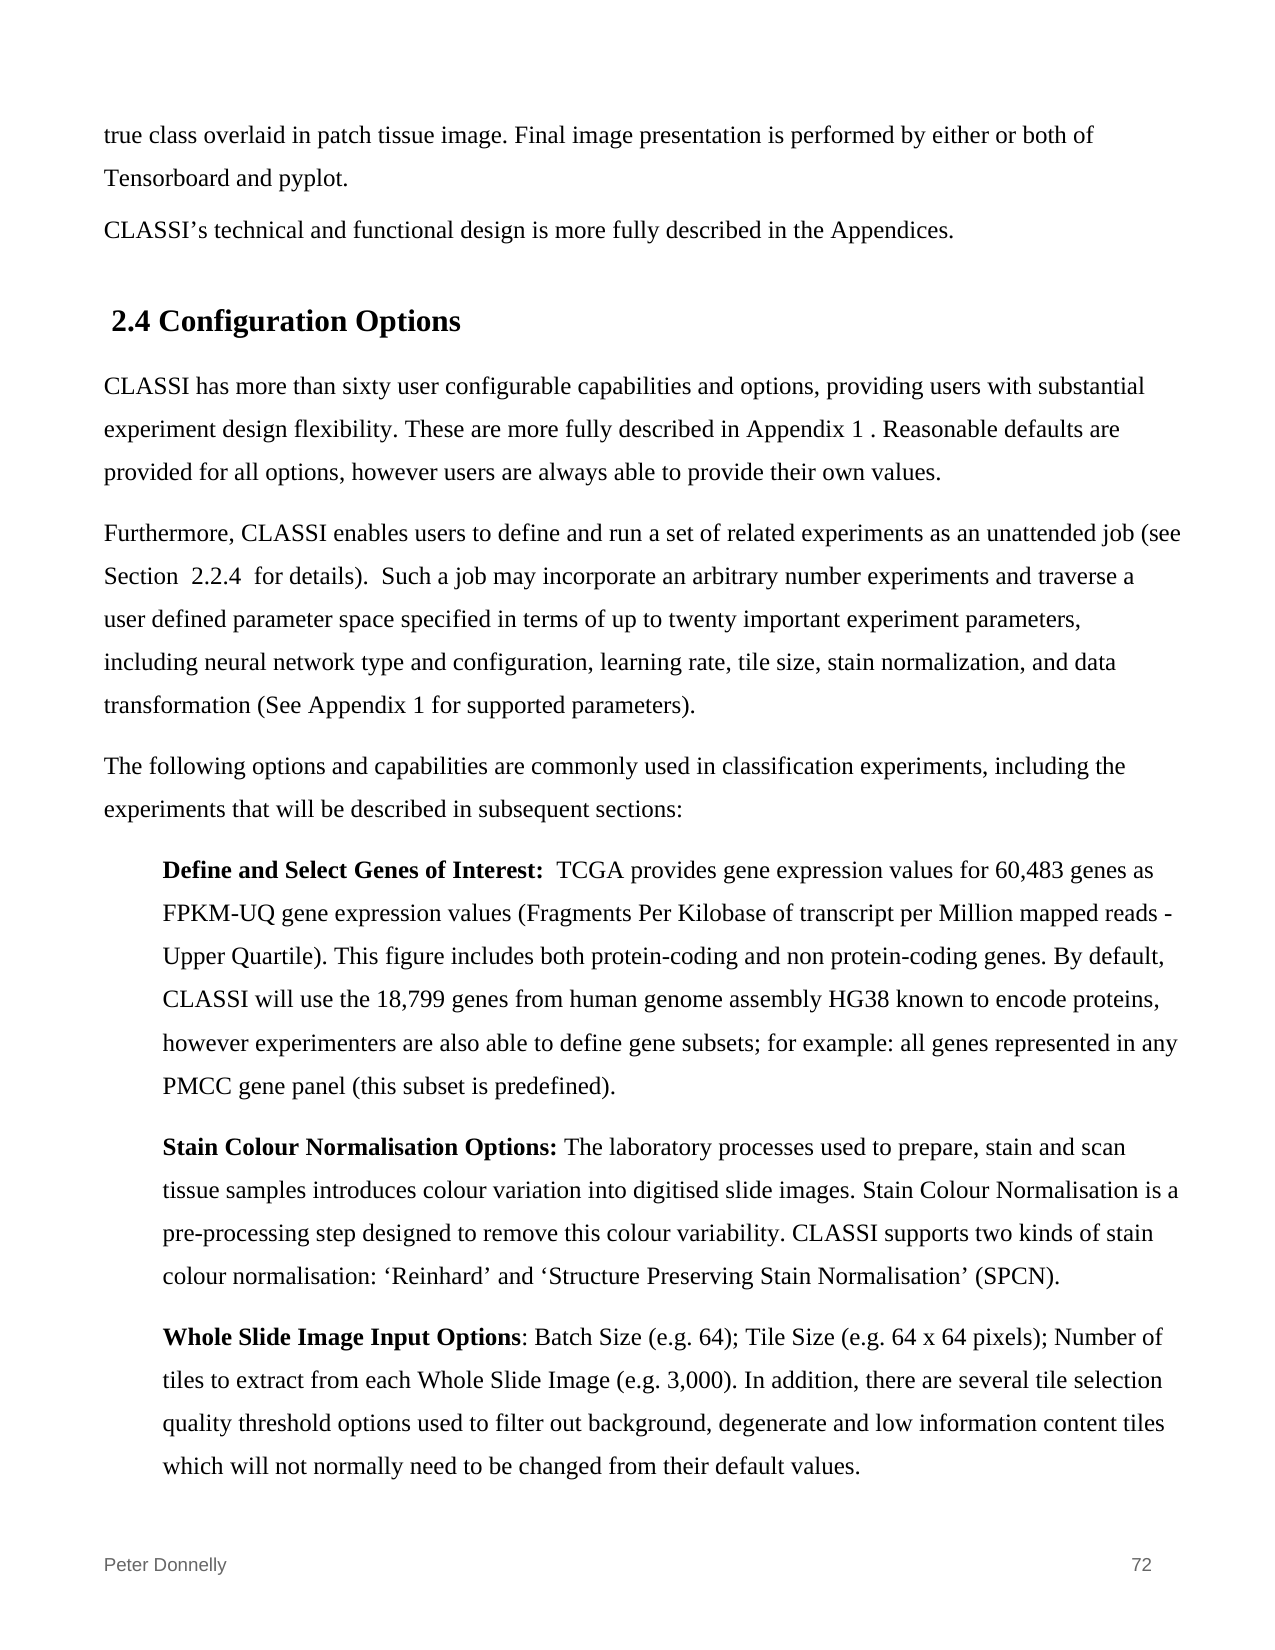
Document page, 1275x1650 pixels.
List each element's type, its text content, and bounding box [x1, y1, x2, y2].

text Whole Slide Image Input Options: Batch Size (e.g. 64); Tile Size (e.g. 64 x 64 pixels); Number of tiles to extract from each Whole Slide Image (e.g. 3,000). In addition, there are several tile selection quality threshold options used to filter out background, degenerate and low information content tiles which will not normally need to be changed from their default values. [162, 1322, 1181, 1480]
subtitle Configuration Options [103, 302, 1181, 338]
text Stain Colour Normalisation Options: The laboratory processes used to prepare, stain and scan tissue samples introduces colour variation into digitised slide images. Stain Colour Normalisation is a pre-processing step designed to remove this colour variability. CLASSI supports two kinds of stain colour normalisation: ‘Reinhard’ and ‘Structure Preserving Stain Normalisation’ (SPCN). [162, 1132, 1181, 1290]
text Furthermore, CLASSI enables users to define and run a set of related experiments as an unattended job (see Section 2.2.4 for details). Such a job may incorporate an arbitrary number experiments and traverse a user defined parameter space specified in terms of up to twenty important experiment parameters, including neural network type and configuration, learning rate, tile size, stain normalization, and data transformation (See Appendix 1 for supported parameters). [103, 518, 1181, 719]
text The following options and capabilities are commonly used in classification experiments, including the experiments that will be described in subsequent sections: [103, 751, 1181, 823]
text Define and Select Genes of Interest: TCGA provides gene expression values for 60,483 genes as FPKM-UQ gene expression values (Fragments Per Kilobase of transcript per Million mapped reads - Upper Quartile). This figure includes both protein-coding and non protein-coding genes. By default, CLASSI will use the 18,799 genes from human genome assembly HG38 known to encode proteins, however experimenters are also able to define gene subsets; for example: all genes represented in any PMCC gene panel (this subset is predefined). [162, 855, 1181, 1099]
text true class overlaid in patch tissue image. Final image presentation is performed by either or both of Tensorboard and pyplot. [103, 120, 1181, 192]
text CLASSI has more than sixty user configurable capabilities and options, providing users with substantial experiment design flexibility. These are more fully described in Appendix 1. Reasonable defaults are provided for all options, however users are always able to provide their own values. [103, 371, 1181, 486]
text CLASSI’s technical and functional design is more fully described in the Appendices. [103, 215, 1181, 244]
